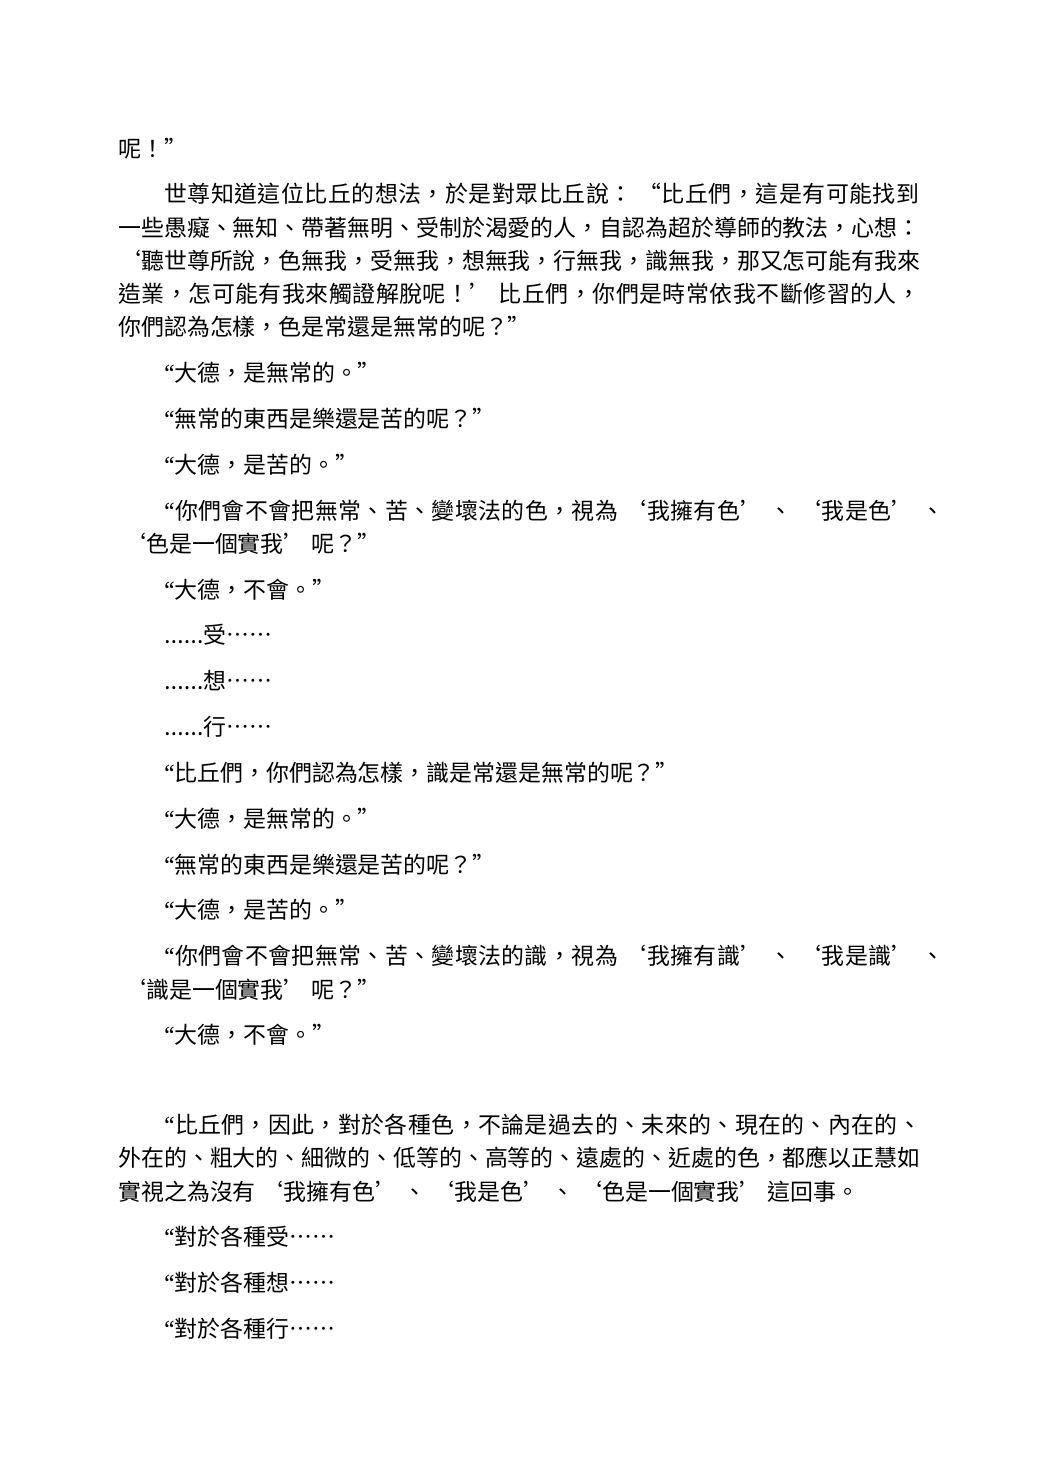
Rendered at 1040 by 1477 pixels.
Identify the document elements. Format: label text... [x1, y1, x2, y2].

text “大德，不會。” [118, 572, 921, 605]
text “你們會不會把無常、苦、變壞法的色，視為 ‘我擁有色’ 、 ‘我是色’ 、 ‘色是一個實我’ 呢？” [118, 492, 921, 559]
text ……受…… [118, 617, 921, 651]
text “無常的東西是樂還是苦的呢？” [118, 401, 921, 434]
text “大德，是苦的。” [118, 892, 921, 926]
text “對於各種想…… [118, 1265, 921, 1298]
text “比丘們，你們認為怎樣，識是常還是無常的呢？” [118, 755, 921, 788]
text “比丘們，因此，對於各種色，不論是過去的、未來的、現在的、內在的、外在的、粗大的、細微的、低等的、高等的、遠處的、近處的色，都應以正慧如實視之為沒有 ‘我擁有色’ 、 ‘我是色’ 、 ‘色是一個實我’ 這回事。 [118, 1107, 921, 1207]
text “你們會不會把無常、苦、變壞法的識，視為 ‘我擁有識’ 、 ‘我是識’ 、 ‘識是一個實我’ 呢？” [118, 938, 921, 1005]
text “大德，是苦的。” [118, 447, 921, 480]
text “大德，是無常的。” [118, 355, 921, 388]
text 世尊知道這位比丘的想法，於是對眾比丘說： “比丘們，這是有可能找到一些愚癡、無知、帶著無明、受制於渴愛的人，自認為超於導師的教法，心想： ‘聽世尊所說，色無我，受無我，想無我，行無我，識無我，那又怎可能有我來造業，怎可能有我來觸證解脫呢！’ 比丘們，你們是時常依我不斷修習的人，你們認為怎樣，色是常還是無常的呢？” [118, 176, 921, 342]
text ……想…… [118, 663, 921, 697]
text “大德，是無常的。” [118, 801, 921, 834]
text ……行…… [118, 709, 921, 742]
text “對於各種受…… [118, 1219, 921, 1252]
text “大德，不會。” [118, 1017, 921, 1051]
text “對於各種行…… [118, 1311, 921, 1344]
text “無常的東西是樂還是苦的呢？” [118, 847, 921, 880]
text 呢！” [118, 131, 921, 164]
